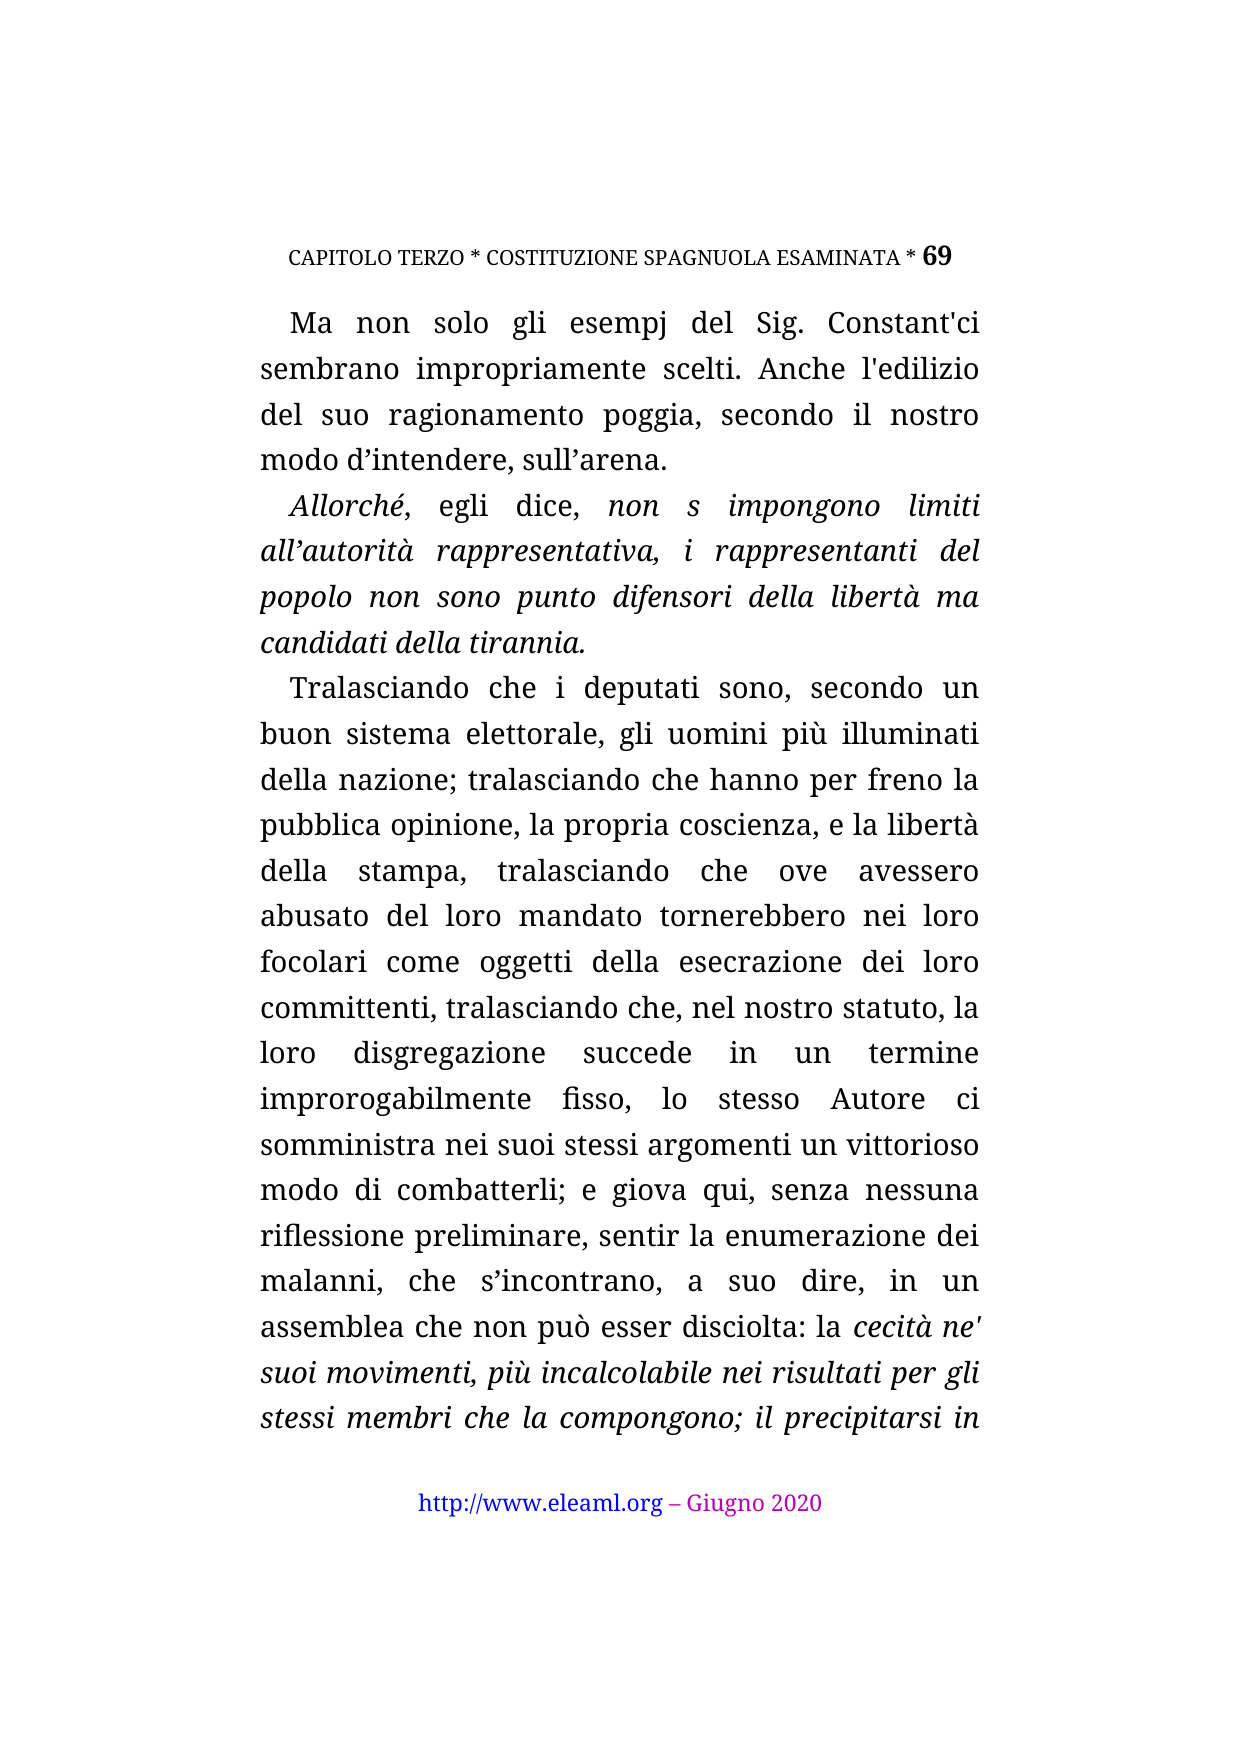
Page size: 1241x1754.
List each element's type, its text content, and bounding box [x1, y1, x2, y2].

text Ma non solo gli esempj del Sig. Constant'ci sembrano impropriamente scelti. Anche l'edilizio del suo ragionamento poggia, secondo il nostro modo d’intendere, sull’arena. [260, 303, 980, 479]
text Allorché, egli dice, non s impongono limiti all’autorità rappresentativa, i rappresentanti del popolo non sono punto difensori della libertà ma candidati della tirannia. [260, 485, 980, 662]
text Tralasciando che i deputati sono, secondo un buon sistema elettorale, gli uomini più illuminati della nazione; tralasciando che hanno per freno la pubblica opinione, la propria coscienza, e la libertà della stampa, tralasciando che ove avessero abusato del loro mandato tornerebbero nei loro focolari come oggetti della esecrazione dei loro committenti, tralasciando che, nel nostro statuto, la loro disgregazione succede in un termine improrogabilmente fisso, lo stesso Autore ci somministra nei suoi stessi argomenti un vittorioso modo di combatterli; e giova qui, senza nessuna riflessione preliminare, sentir la enumerazione dei malanni, che s’incontrano, a suo dire, in un assemblea che non può esser disciolta: la cecità ne' suoi movimenti, più incalcolabile nei risultati per gli stessi membri che la compongono; il precipitarsi in [260, 668, 980, 1437]
